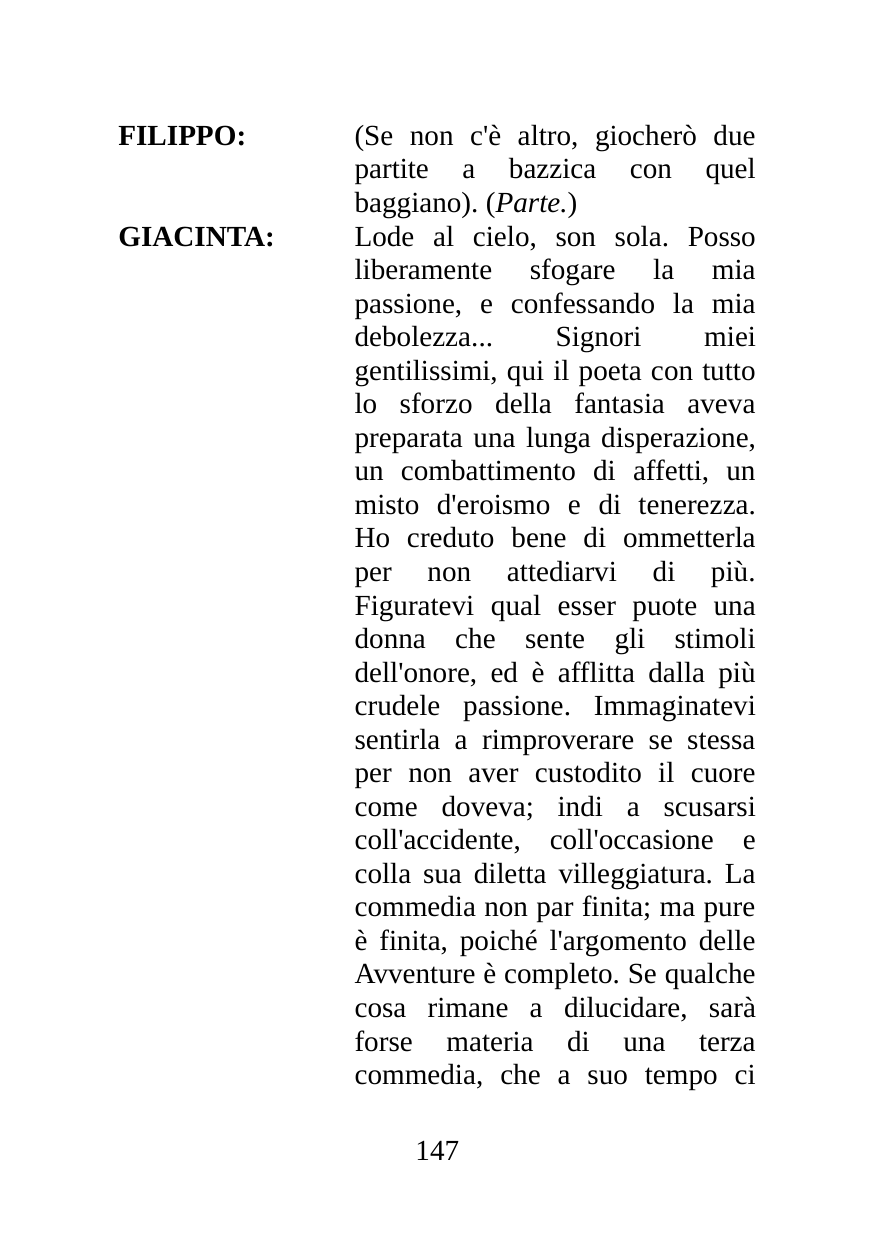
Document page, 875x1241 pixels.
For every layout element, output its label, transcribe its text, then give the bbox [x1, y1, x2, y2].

text GIACINTA: Lode al cielo, son sola. Posso liberamente sfogare la mia passione, e confessando la mia debolezza... Signori miei gentilissimi, qui il poeta con tutto lo sforzo della fantasia aveva preparata una lunga disperazione, un combattimento di affetti, un misto d'eroismo e di tenerezza. Ho creduto bene di ommetterla per non attediarvi di più. Figuratevi qual esser puote una donna che sente gli stimoli dell'onore, ed è afflitta dalla più crudele passione. Immaginatevi sentirla a rimproverare se stessa per non aver custodito il cuore come doveva; indi a scusarsi coll'accidente, coll'occasione e colla sua diletta villeggiatura. La commedia non par finita; ma pure è finita, poiché l'argomento delle Avventure è completo. Se qualche cosa rimane a dilucidare, sarà forse materia di una terza commedia, che a suo tempo ci [118, 219, 756, 1091]
text FILIPPO: (Se non c'è altro, giocherò due partite a bazzica con quel baggiano). (Parte.) [118, 118, 756, 219]
